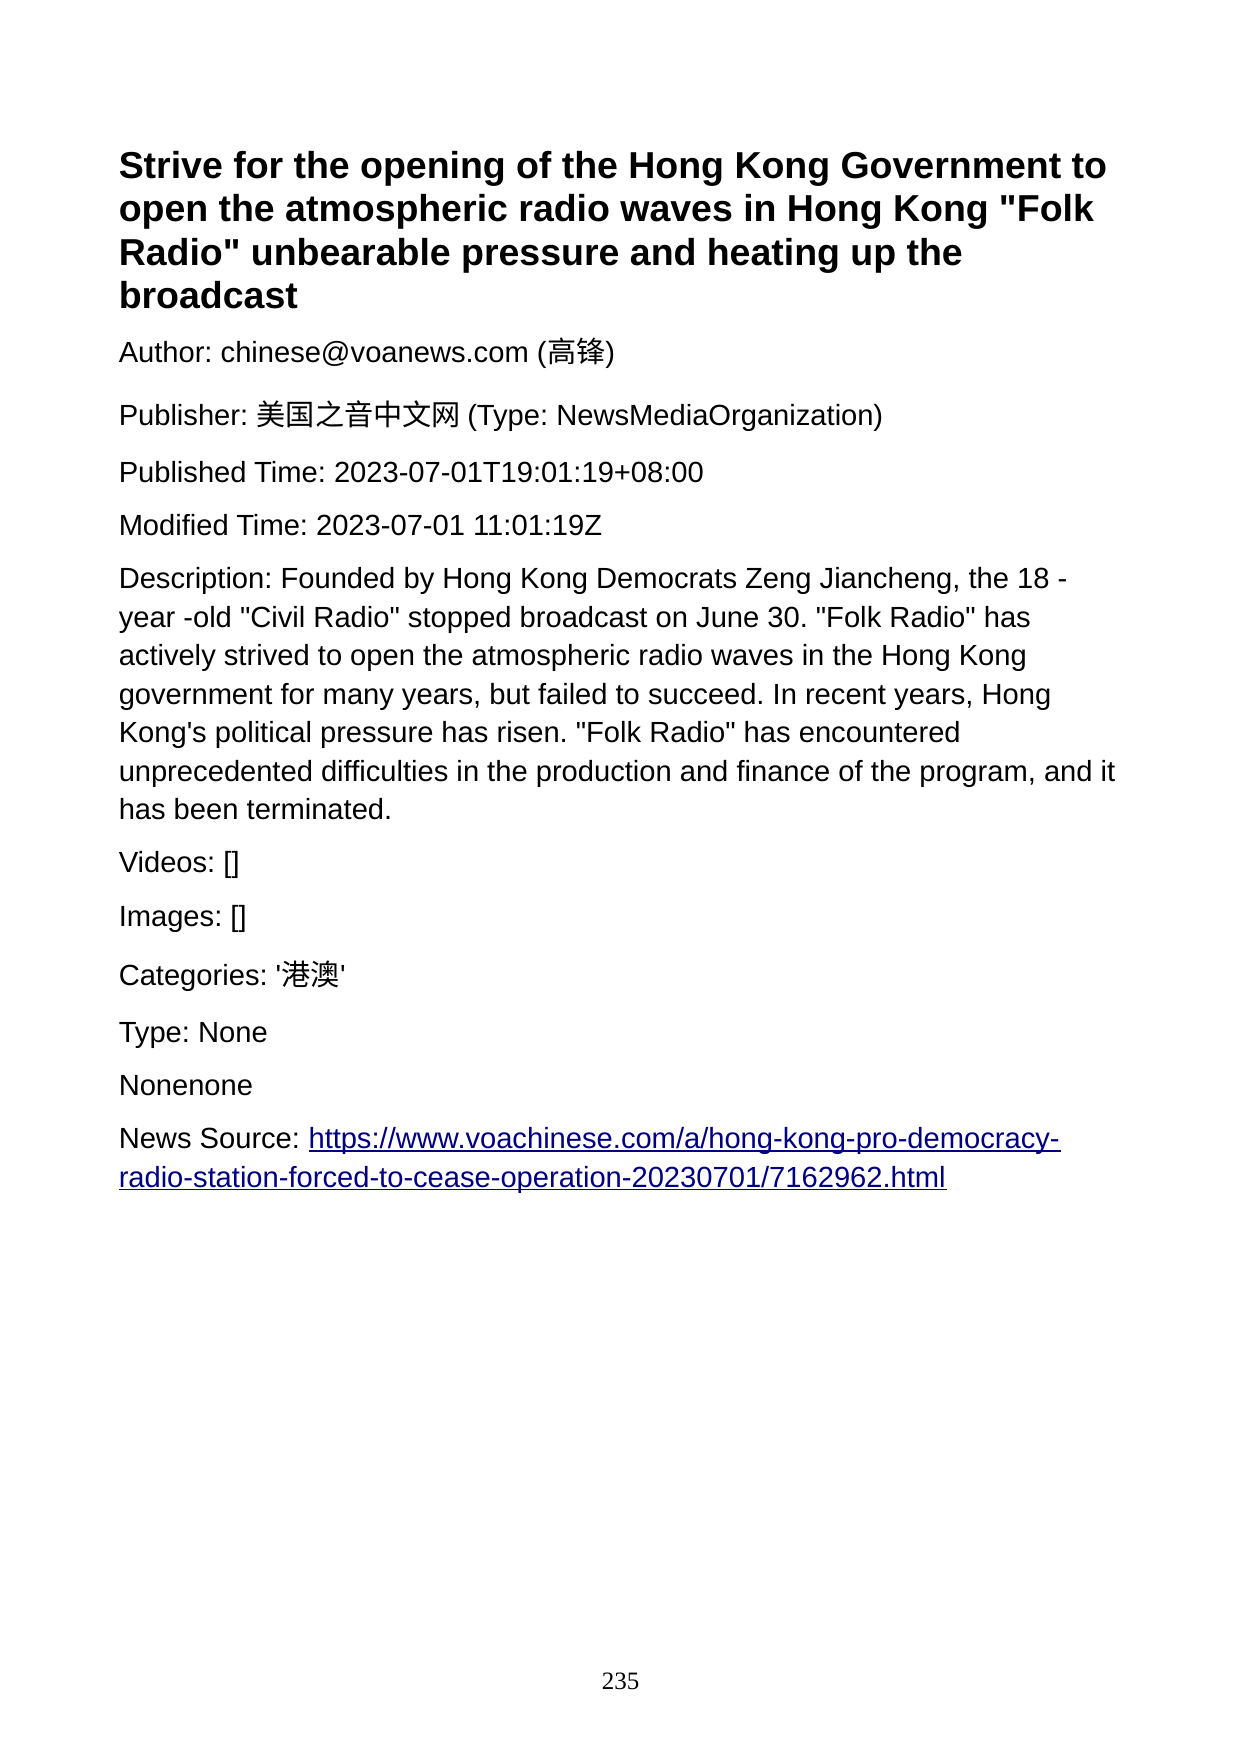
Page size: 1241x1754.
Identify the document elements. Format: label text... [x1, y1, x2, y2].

text Videos: [] [118, 845, 1122, 879]
text Published Time: 2023-07-01T19:01:19+08:00 [118, 455, 1122, 488]
subtitle Strive for the opening of the Hong Kong Government to open the atmospheric radio waves in Hong Kong "Folk Radio" unbearable pressure and heating up the broadcast [118, 143, 1122, 316]
text Type: None [118, 1015, 1122, 1048]
text Description: Founded by Hong Kong Democrats Zeng Jiancheng, the 18 -year -old "Civil Radio" stopped broadcast on June 30. "Folk Radio" has actively strived to open the atmospheric radio waves in the Hong Kong government for many years, but failed to succeed. In recent years, Hong Kong's political pressure has risen. "Folk Radio" has encountered unprecedented difficulties in the production and finance of the program, and it has been terminated. [118, 561, 1122, 826]
text News Source: https://www.voachinese.com/a/hong-kong-pro-democracy-radio-station-forced-to-cease-operation-20230701/7162962.html [118, 1121, 1122, 1193]
text Author: chinese@voanews.com (高锋) [118, 328, 1122, 371]
text Images: [] [118, 898, 1122, 932]
text Nonenone [118, 1068, 1122, 1101]
text Categories: '港澳' [118, 952, 1122, 994]
text Publisher: 美国之音中文网 (Type: NewsMediaOrganization) [118, 392, 1122, 434]
text Modified Time: 2023-07-01 11:01:19Z [118, 508, 1122, 541]
